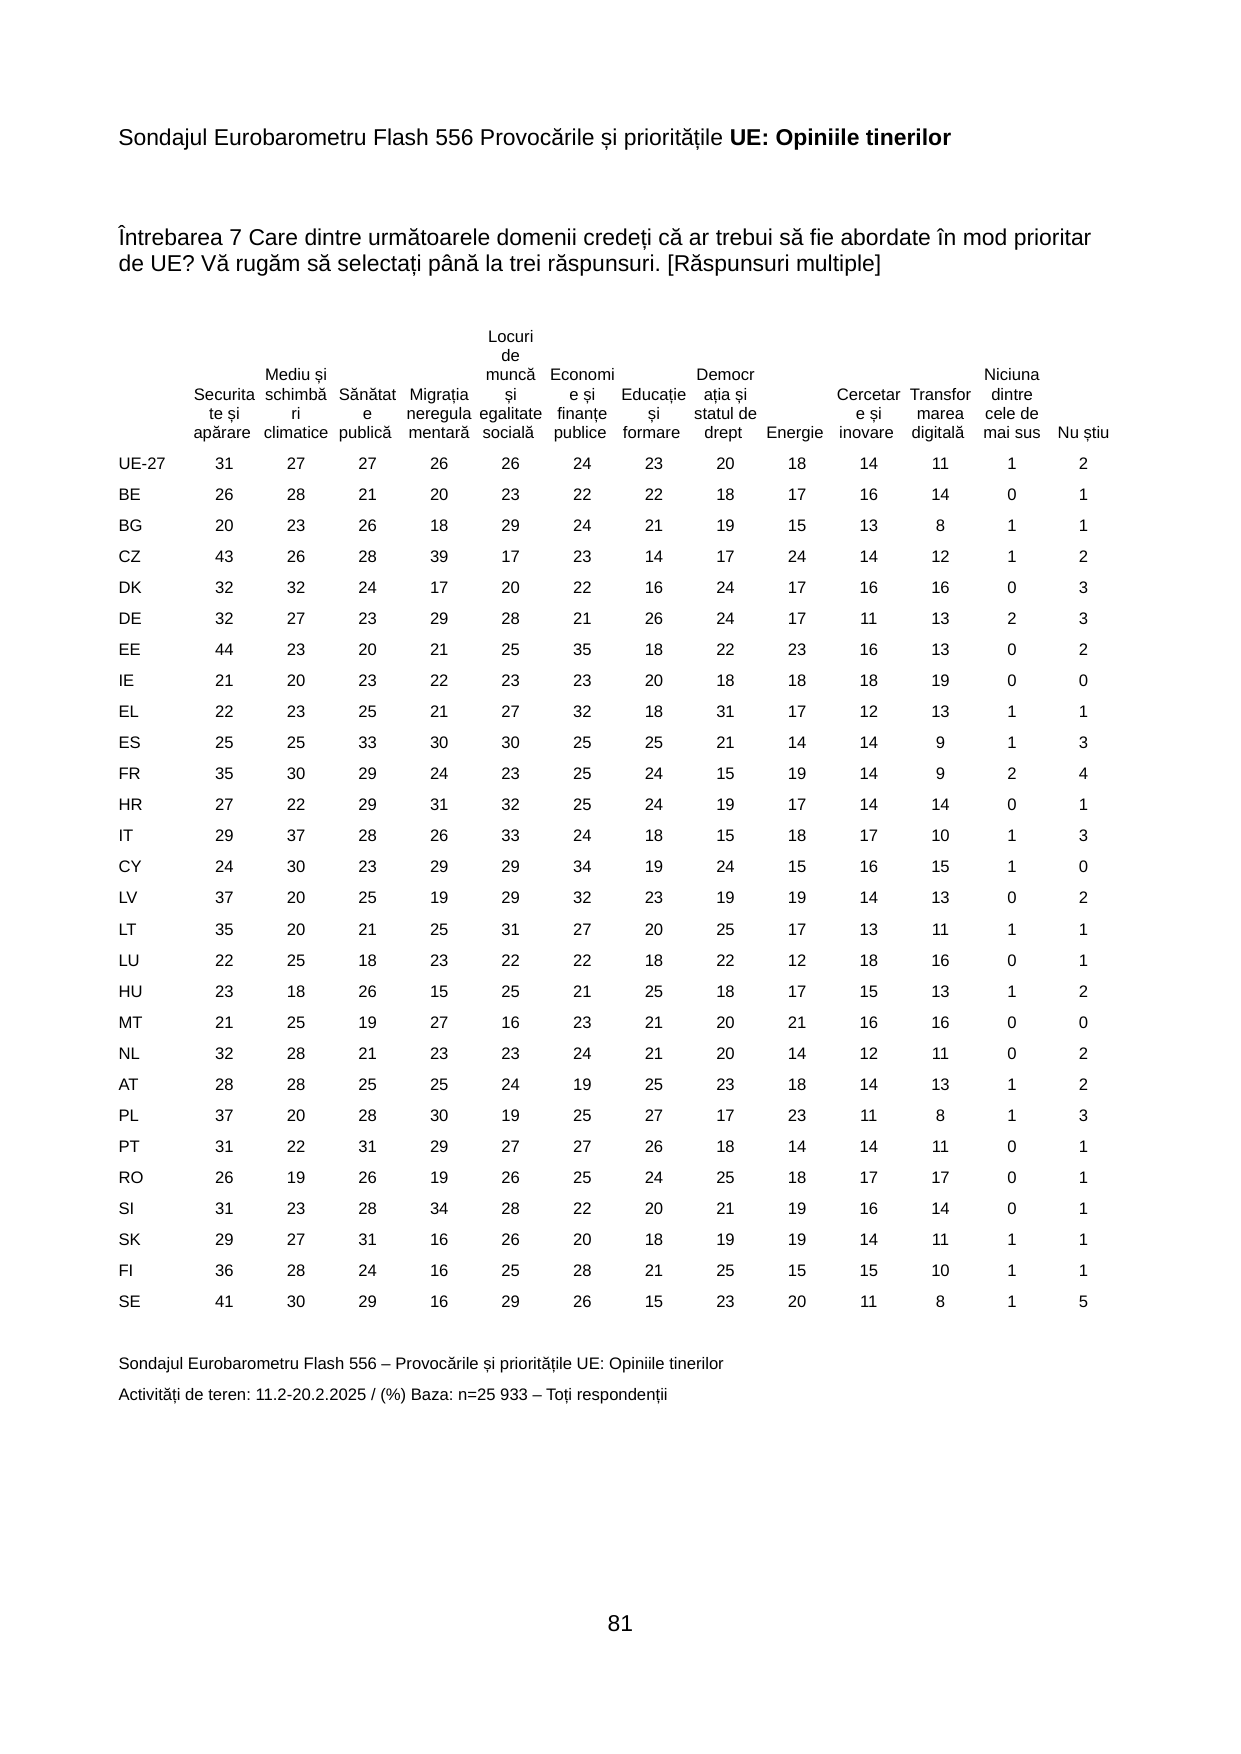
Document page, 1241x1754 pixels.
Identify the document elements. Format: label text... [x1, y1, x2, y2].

table_cell 0 [976, 883, 1047, 913]
table_cell 29 [332, 1286, 403, 1317]
table_cell 23 [189, 976, 260, 1007]
table_cell 14 [618, 541, 689, 572]
table_cell 22 [260, 1131, 332, 1162]
table_cell 32 [189, 1038, 260, 1069]
table_cell [546, 1317, 618, 1348]
table_cell 2 [976, 603, 1047, 634]
table_cell 18 [690, 976, 761, 1007]
table_cell ES [115, 727, 188, 758]
table_cell 28 [332, 1100, 403, 1131]
table_cell 13 [904, 976, 976, 1007]
table_cell 25 [475, 976, 546, 1007]
table_cell 22 [475, 945, 546, 976]
table_cell Migrația neregulamentară [403, 321, 475, 448]
table_cell 1 [1048, 1255, 1119, 1286]
table_cell 12 [904, 541, 976, 572]
table_cell 15 [690, 820, 761, 851]
table_cell 0 [1048, 665, 1119, 696]
table_cell 26 [618, 603, 689, 634]
table_cell 29 [332, 758, 403, 789]
table_cell LT [115, 914, 188, 944]
table_cell 31 [332, 1224, 403, 1255]
table_cell 9 [904, 727, 976, 758]
table_cell 16 [475, 1007, 546, 1038]
table_cell 19 [403, 1162, 475, 1193]
table_cell 14 [904, 479, 976, 510]
table_cell 1 [1048, 1224, 1119, 1255]
table_cell 19 [761, 883, 833, 913]
table_cell 14 [833, 1069, 904, 1100]
table_cell 25 [332, 883, 403, 913]
table_cell 29 [475, 1286, 546, 1317]
table_cell 1 [976, 448, 1047, 479]
table_cell 13 [904, 603, 976, 634]
table_cell 17 [761, 976, 833, 1007]
table_cell [475, 1317, 546, 1348]
table_cell 14 [833, 758, 904, 789]
table_cell 1 [976, 1255, 1047, 1286]
table_cell 24 [690, 603, 761, 634]
table_cell 17 [761, 696, 833, 727]
table_cell HR [115, 789, 188, 820]
table_cell EE [115, 634, 188, 665]
table_cell Economie și finanțe publice [546, 321, 618, 448]
table_cell 1 [1048, 1193, 1119, 1224]
table_cell 15 [833, 976, 904, 1007]
table_cell 9 [904, 758, 976, 789]
table_cell 18 [618, 634, 689, 665]
table_cell [332, 1317, 403, 1348]
table_cell 1 [976, 1069, 1047, 1100]
table_cell 25 [475, 634, 546, 665]
table_cell 13 [904, 634, 976, 665]
table_cell 1 [1048, 696, 1119, 727]
table_cell 11 [904, 1131, 976, 1162]
table_cell 29 [475, 883, 546, 913]
table_cell 28 [260, 479, 332, 510]
table_cell 28 [260, 1255, 332, 1286]
table_cell FI [115, 1255, 188, 1286]
table_cell 19 [761, 758, 833, 789]
table_cell 25 [260, 727, 332, 758]
table_cell 25 [546, 789, 618, 820]
table_cell 32 [260, 572, 332, 603]
table_cell 31 [332, 1131, 403, 1162]
table_cell 20 [546, 1224, 618, 1255]
table_cell 28 [332, 541, 403, 572]
table_cell 2 [1048, 1038, 1119, 1069]
table_cell 28 [260, 1069, 332, 1100]
table_cell 27 [618, 1100, 689, 1131]
table_cell [332, 283, 403, 321]
table_cell 44 [189, 634, 260, 665]
table_cell 22 [690, 634, 761, 665]
table_cell Locuri de muncă și egalitate socială [475, 321, 546, 448]
table_cell 18 [761, 820, 833, 851]
table_cell Activități de teren: 11.2-20.2.2025 / (%) Baza: n=25 933 – Toți respondenții [115, 1379, 1119, 1410]
table_cell 13 [904, 883, 976, 913]
table_cell [115, 283, 188, 321]
table_cell 25 [546, 727, 618, 758]
table_cell 0 [976, 1131, 1047, 1162]
table_cell 13 [833, 914, 904, 944]
table_cell 27 [332, 448, 403, 479]
table_cell 14 [761, 1131, 833, 1162]
table_cell [1048, 283, 1119, 321]
table_cell 0 [976, 1038, 1047, 1069]
table_cell 16 [833, 851, 904, 882]
table_cell 22 [189, 696, 260, 727]
table_cell 20 [618, 914, 689, 944]
table_cell 26 [475, 1224, 546, 1255]
table_cell 17 [761, 914, 833, 944]
table_cell 23 [546, 1007, 618, 1038]
table_cell 22 [546, 1193, 618, 1224]
table_cell 15 [761, 1255, 833, 1286]
table_cell 20 [761, 1286, 833, 1317]
table_cell 19 [475, 1100, 546, 1131]
table_cell Securitate și apărare [189, 321, 260, 448]
table_cell 30 [260, 1286, 332, 1317]
table_cell 16 [833, 634, 904, 665]
table_cell [260, 283, 332, 321]
table_cell 17 [761, 789, 833, 820]
table_cell 23 [761, 634, 833, 665]
table_cell [475, 283, 546, 321]
table_cell [189, 283, 260, 321]
table_cell [833, 1317, 904, 1348]
table_cell 3 [1048, 820, 1119, 851]
table_cell 1 [1048, 914, 1119, 944]
table_cell 23 [761, 1100, 833, 1131]
table_cell 24 [475, 1069, 546, 1100]
table_cell 24 [690, 851, 761, 882]
table_cell 26 [618, 1131, 689, 1162]
table_cell 11 [904, 1224, 976, 1255]
table_cell [115, 1317, 188, 1348]
table_cell 5 [1048, 1286, 1119, 1317]
table_cell 23 [475, 665, 546, 696]
table_cell 36 [189, 1255, 260, 1286]
table_cell 31 [403, 789, 475, 820]
table_cell 4 [1048, 758, 1119, 789]
table_cell 2 [1048, 1069, 1119, 1100]
table_cell 21 [332, 914, 403, 944]
table_cell 32 [189, 603, 260, 634]
table_cell DE [115, 603, 188, 634]
table_cell 25 [475, 1255, 546, 1286]
table_cell 12 [833, 696, 904, 727]
table_cell 1 [976, 976, 1047, 1007]
table_cell 23 [260, 634, 332, 665]
table_cell 24 [189, 851, 260, 882]
table_cell [976, 1317, 1047, 1348]
table_cell 18 [833, 945, 904, 976]
table_cell 12 [833, 1038, 904, 1069]
table_cell 28 [475, 1193, 546, 1224]
table_cell 18 [260, 976, 332, 1007]
table_cell [690, 1317, 761, 1348]
table_cell 10 [904, 820, 976, 851]
table_cell 26 [189, 1162, 260, 1193]
table_cell 24 [403, 758, 475, 789]
table_cell 18 [690, 1131, 761, 1162]
table_cell 14 [833, 1131, 904, 1162]
table_cell 32 [546, 696, 618, 727]
table_cell 35 [546, 634, 618, 665]
table_cell 21 [546, 976, 618, 1007]
table_cell 17 [904, 1162, 976, 1193]
table_cell 19 [260, 1162, 332, 1193]
table_cell 18 [690, 665, 761, 696]
table_cell 19 [546, 1069, 618, 1100]
table_cell DK [115, 572, 188, 603]
table_cell 1 [976, 541, 1047, 572]
table_cell 18 [618, 696, 689, 727]
table_cell 20 [618, 1193, 689, 1224]
table_cell 2 [1048, 448, 1119, 479]
table_cell 19 [761, 1224, 833, 1255]
table_cell 18 [761, 665, 833, 696]
table_cell 27 [546, 914, 618, 944]
table_cell Democrația și statul de drept [690, 321, 761, 448]
table_cell 26 [546, 1286, 618, 1317]
table_cell 18 [761, 448, 833, 479]
table_cell [904, 1317, 976, 1348]
table_cell 0 [1048, 1007, 1119, 1038]
table_cell BG [115, 510, 188, 541]
table_cell 23 [475, 758, 546, 789]
table_cell 28 [475, 603, 546, 634]
table_cell 2 [976, 758, 1047, 789]
table_cell 21 [618, 1038, 689, 1069]
table_cell 20 [189, 510, 260, 541]
table_cell SI [115, 1193, 188, 1224]
table_cell 23 [332, 603, 403, 634]
table_cell 28 [189, 1069, 260, 1100]
table_cell 23 [332, 851, 403, 882]
table_cell 25 [260, 1007, 332, 1038]
table_cell 37 [189, 1100, 260, 1131]
table_cell 1 [1048, 1131, 1119, 1162]
table_cell 23 [475, 479, 546, 510]
table_cell 1 [976, 1286, 1047, 1317]
table_cell 29 [189, 1224, 260, 1255]
table_cell 25 [690, 914, 761, 944]
table_cell 16 [833, 1007, 904, 1038]
table_cell 3 [1048, 572, 1119, 603]
table_cell 21 [618, 1255, 689, 1286]
table_cell 15 [761, 510, 833, 541]
table_cell 29 [332, 789, 403, 820]
table_cell [690, 283, 761, 321]
table_cell 34 [403, 1193, 475, 1224]
table_cell IT [115, 820, 188, 851]
table_cell 29 [403, 1131, 475, 1162]
table_cell 26 [332, 976, 403, 1007]
table_cell 27 [260, 603, 332, 634]
table_cell 25 [618, 727, 689, 758]
table_cell 18 [332, 945, 403, 976]
table_cell 25 [618, 976, 689, 1007]
table_cell 37 [189, 883, 260, 913]
table_cell 26 [403, 820, 475, 851]
table_cell 27 [260, 448, 332, 479]
table_cell [904, 283, 976, 321]
table_cell 23 [546, 665, 618, 696]
table_cell 25 [618, 1069, 689, 1100]
table_cell 24 [546, 1038, 618, 1069]
table_cell 22 [403, 665, 475, 696]
table_cell 21 [332, 479, 403, 510]
table_cell 21 [546, 603, 618, 634]
table_cell 17 [475, 541, 546, 572]
table_cell 25 [690, 1162, 761, 1193]
table_cell 29 [475, 510, 546, 541]
table_cell 16 [904, 945, 976, 976]
table_cell PL [115, 1100, 188, 1131]
table_cell 16 [403, 1224, 475, 1255]
table_cell 35 [189, 758, 260, 789]
table_cell 0 [976, 1162, 1047, 1193]
table_cell MT [115, 1007, 188, 1038]
table_cell 26 [475, 448, 546, 479]
table_cell 20 [690, 1007, 761, 1038]
table_cell 25 [546, 1162, 618, 1193]
table_cell 19 [618, 851, 689, 882]
table_cell EL [115, 696, 188, 727]
table_cell 14 [833, 789, 904, 820]
table_cell 21 [403, 696, 475, 727]
table_cell 25 [690, 1255, 761, 1286]
table_cell 21 [189, 1007, 260, 1038]
table_cell 23 [690, 1286, 761, 1317]
table_cell 0 [976, 945, 1047, 976]
table_cell AT [115, 1069, 188, 1100]
table_cell Educație și formare [618, 321, 689, 448]
table_cell 27 [475, 1131, 546, 1162]
table_cell SE [115, 1286, 188, 1317]
table_cell [618, 283, 689, 321]
table_cell 29 [189, 820, 260, 851]
table_cell 14 [833, 1224, 904, 1255]
table_cell 0 [976, 634, 1047, 665]
table_cell 27 [189, 789, 260, 820]
table_cell LU [115, 945, 188, 976]
table_cell 20 [260, 1100, 332, 1131]
table_cell 17 [690, 541, 761, 572]
table_cell 22 [189, 945, 260, 976]
table_cell 16 [904, 572, 976, 603]
table_cell 14 [833, 541, 904, 572]
table_cell 22 [546, 572, 618, 603]
table_cell 20 [690, 1038, 761, 1069]
table_cell 14 [904, 1193, 976, 1224]
table_cell CZ [115, 541, 188, 572]
table_cell 24 [618, 789, 689, 820]
table_cell 24 [332, 572, 403, 603]
table_cell 25 [332, 696, 403, 727]
table_cell 28 [332, 820, 403, 851]
table_cell 19 [690, 510, 761, 541]
table_cell BE [115, 479, 188, 510]
table_cell Niciuna dintre cele de mai sus [976, 321, 1047, 448]
table_cell 0 [976, 665, 1047, 696]
table_cell LV [115, 883, 188, 913]
table_cell 20 [260, 914, 332, 944]
table_cell 11 [833, 1100, 904, 1131]
table_cell 20 [618, 665, 689, 696]
table_cell 22 [546, 479, 618, 510]
table_cell [1048, 1317, 1119, 1348]
table_cell 10 [904, 1255, 976, 1286]
table_cell 20 [403, 479, 475, 510]
table_cell 0 [976, 789, 1047, 820]
table_cell 24 [546, 820, 618, 851]
table_cell 21 [189, 665, 260, 696]
table_cell [260, 1317, 332, 1348]
table_cell 2 [1048, 883, 1119, 913]
table_cell 0 [1048, 851, 1119, 882]
table_cell 22 [618, 479, 689, 510]
table_cell 14 [761, 1038, 833, 1069]
table_cell 28 [546, 1255, 618, 1286]
table_cell 19 [690, 883, 761, 913]
table_cell 1 [1048, 789, 1119, 820]
table_cell 0 [976, 479, 1047, 510]
table_cell 30 [260, 851, 332, 882]
table_cell 21 [690, 727, 761, 758]
table_cell 27 [403, 1007, 475, 1038]
table_cell 23 [332, 665, 403, 696]
table_cell 26 [189, 479, 260, 510]
table_cell PT [115, 1131, 188, 1162]
table_cell 1 [976, 851, 1047, 882]
table_cell 0 [976, 1193, 1047, 1224]
table_cell 24 [546, 510, 618, 541]
table_cell 15 [690, 758, 761, 789]
table_cell 22 [260, 789, 332, 820]
table_cell 21 [618, 1007, 689, 1038]
table_cell 21 [690, 1193, 761, 1224]
table_cell 20 [332, 634, 403, 665]
table_cell 27 [260, 1224, 332, 1255]
table_cell 25 [260, 945, 332, 976]
table_cell 23 [403, 945, 475, 976]
table_cell 23 [260, 1193, 332, 1224]
table_cell 11 [833, 603, 904, 634]
table_cell 21 [332, 1038, 403, 1069]
table_cell 19 [904, 665, 976, 696]
table_cell 18 [403, 510, 475, 541]
table_cell 29 [475, 851, 546, 882]
table_cell 30 [260, 758, 332, 789]
table_cell 19 [761, 1193, 833, 1224]
table_cell 29 [403, 851, 475, 882]
table_cell 1 [1048, 945, 1119, 976]
table_cell Energie [761, 321, 833, 448]
table_cell 23 [618, 448, 689, 479]
table_cell Cercetare și inovare [833, 321, 904, 448]
table_cell 1 [976, 727, 1047, 758]
table_cell 18 [761, 1162, 833, 1193]
table_cell 14 [761, 727, 833, 758]
table_cell 20 [690, 448, 761, 479]
table_cell 33 [332, 727, 403, 758]
table_cell [976, 283, 1047, 321]
table_cell 3 [1048, 1100, 1119, 1131]
table_cell 17 [761, 572, 833, 603]
table_cell 23 [475, 1038, 546, 1069]
table_cell 21 [618, 510, 689, 541]
table_cell 1 [976, 914, 1047, 944]
table_cell 17 [833, 820, 904, 851]
table_cell 14 [833, 448, 904, 479]
table_cell FR [115, 758, 188, 789]
table_cell 28 [332, 1193, 403, 1224]
table_cell 20 [260, 883, 332, 913]
table_cell 18 [690, 479, 761, 510]
table_cell [546, 283, 618, 321]
table_cell 41 [189, 1286, 260, 1317]
table_cell 2 [1048, 634, 1119, 665]
table_cell [189, 1317, 260, 1348]
table_cell [761, 283, 833, 321]
table_cell 29 [403, 603, 475, 634]
table_cell 1 [976, 820, 1047, 851]
table_cell IE [115, 665, 188, 696]
table_cell 31 [189, 1193, 260, 1224]
table_cell 27 [546, 1131, 618, 1162]
table_cell 16 [618, 572, 689, 603]
table_cell 18 [761, 1069, 833, 1100]
table_cell 21 [403, 634, 475, 665]
table_cell 2 [1048, 541, 1119, 572]
table_cell 17 [833, 1162, 904, 1193]
table_cell 0 [976, 1007, 1047, 1038]
table_cell 15 [761, 851, 833, 882]
table_cell 24 [690, 572, 761, 603]
table_cell 32 [546, 883, 618, 913]
table_cell 18 [618, 945, 689, 976]
table_cell 21 [761, 1007, 833, 1038]
table_cell 43 [189, 541, 260, 572]
table_cell 17 [761, 603, 833, 634]
table_cell 32 [189, 572, 260, 603]
table_cell 31 [189, 448, 260, 479]
table_cell 25 [403, 1069, 475, 1100]
table_cell [403, 283, 475, 321]
table_cell 23 [546, 541, 618, 572]
table_cell 1 [976, 696, 1047, 727]
table_cell 1 [976, 1100, 1047, 1131]
table_cell 16 [403, 1286, 475, 1317]
table_cell 12 [761, 945, 833, 976]
table_cell 25 [403, 914, 475, 944]
table_cell 24 [618, 1162, 689, 1193]
table_cell 11 [833, 1286, 904, 1317]
table_cell 18 [618, 1224, 689, 1255]
table_cell 26 [332, 1162, 403, 1193]
table_cell 13 [904, 1069, 976, 1100]
table_cell 22 [690, 945, 761, 976]
table_cell 23 [618, 883, 689, 913]
table_cell Sondajul Eurobarometru Flash 556 – Provocările și prioritățile UE: Opiniile tinerilor [115, 1348, 1119, 1379]
table_cell 24 [546, 448, 618, 479]
table_cell 24 [332, 1255, 403, 1286]
table_cell 3 [1048, 727, 1119, 758]
table_cell 20 [260, 665, 332, 696]
table_cell 39 [403, 541, 475, 572]
table_cell 13 [904, 696, 976, 727]
table_cell 25 [546, 758, 618, 789]
table_cell 26 [332, 510, 403, 541]
table_cell 11 [904, 448, 976, 479]
table_cell Sănătate publică [332, 321, 403, 448]
table_cell 23 [690, 1069, 761, 1100]
table_cell 1 [976, 1224, 1047, 1255]
table_cell 1 [1048, 510, 1119, 541]
table_cell 19 [690, 789, 761, 820]
table_cell 31 [690, 696, 761, 727]
table_cell 26 [475, 1162, 546, 1193]
table_cell 30 [403, 1100, 475, 1131]
table_cell 11 [904, 1038, 976, 1069]
table_cell 19 [403, 883, 475, 913]
table_cell UE-27 [115, 448, 188, 479]
table_cell 18 [833, 665, 904, 696]
table_cell Transformarea digitală [904, 321, 976, 448]
table_cell 11 [904, 914, 976, 944]
table_cell 28 [260, 1038, 332, 1069]
table_cell 31 [475, 914, 546, 944]
table_cell Nu știu [1048, 321, 1119, 448]
table_cell [115, 321, 188, 448]
table_cell 19 [690, 1224, 761, 1255]
table_cell [403, 1317, 475, 1348]
table_cell 16 [403, 1255, 475, 1286]
table_cell 14 [904, 789, 976, 820]
table_cell 2 [1048, 976, 1119, 1007]
table_cell 17 [690, 1100, 761, 1131]
table_cell 16 [904, 1007, 976, 1038]
table_cell [618, 1317, 689, 1348]
table_cell SK [115, 1224, 188, 1255]
table_cell 26 [260, 541, 332, 572]
table_cell 19 [332, 1007, 403, 1038]
table_cell 15 [833, 1255, 904, 1286]
table_header Întrebarea 7 Care dintre următoarele domenii credeți că ar trebui să fie abordate în mod prioritar de UE? Vă rugăm să selectați până la trei răspunsuri. [Răspunsuri multiple] [115, 218, 1119, 283]
table_cell 0 [976, 572, 1047, 603]
table_cell 14 [833, 727, 904, 758]
table_cell 14 [833, 883, 904, 913]
table_cell 22 [546, 945, 618, 976]
table_cell 8 [904, 1286, 976, 1317]
table_cell 3 [1048, 603, 1119, 634]
table_cell 18 [618, 820, 689, 851]
table_cell 8 [904, 510, 976, 541]
table_cell 24 [761, 541, 833, 572]
table_cell RO [115, 1162, 188, 1193]
table_cell 1 [976, 510, 1047, 541]
table_cell 25 [332, 1069, 403, 1100]
table_cell 20 [475, 572, 546, 603]
table_cell 17 [403, 572, 475, 603]
table_cell 23 [260, 510, 332, 541]
table_cell 8 [904, 1100, 976, 1131]
table_cell 13 [833, 510, 904, 541]
table_cell 16 [833, 572, 904, 603]
table_cell 15 [904, 851, 976, 882]
table_cell 15 [403, 976, 475, 1007]
table_cell HU [115, 976, 188, 1007]
table_cell 1 [1048, 479, 1119, 510]
table_cell 24 [618, 758, 689, 789]
table_cell [833, 283, 904, 321]
table_cell Mediu și schimbări climatice [260, 321, 332, 448]
table_cell [761, 1317, 833, 1348]
table_cell 30 [475, 727, 546, 758]
table_cell 26 [403, 448, 475, 479]
table_cell 23 [260, 696, 332, 727]
table_cell CY [115, 851, 188, 882]
table_cell 23 [403, 1038, 475, 1069]
table_cell 27 [475, 696, 546, 727]
table_cell 16 [833, 479, 904, 510]
table_cell 35 [189, 914, 260, 944]
table_cell 34 [546, 851, 618, 882]
table_cell 15 [618, 1286, 689, 1317]
table_cell 32 [475, 789, 546, 820]
table_cell 17 [761, 479, 833, 510]
table_cell 33 [475, 820, 546, 851]
table_cell 16 [833, 1193, 904, 1224]
table_cell 30 [403, 727, 475, 758]
table_cell 37 [260, 820, 332, 851]
table_cell NL [115, 1038, 188, 1069]
table_cell 1 [1048, 1162, 1119, 1193]
table_cell 25 [189, 727, 260, 758]
table_cell 31 [189, 1131, 260, 1162]
table_cell 25 [546, 1100, 618, 1131]
